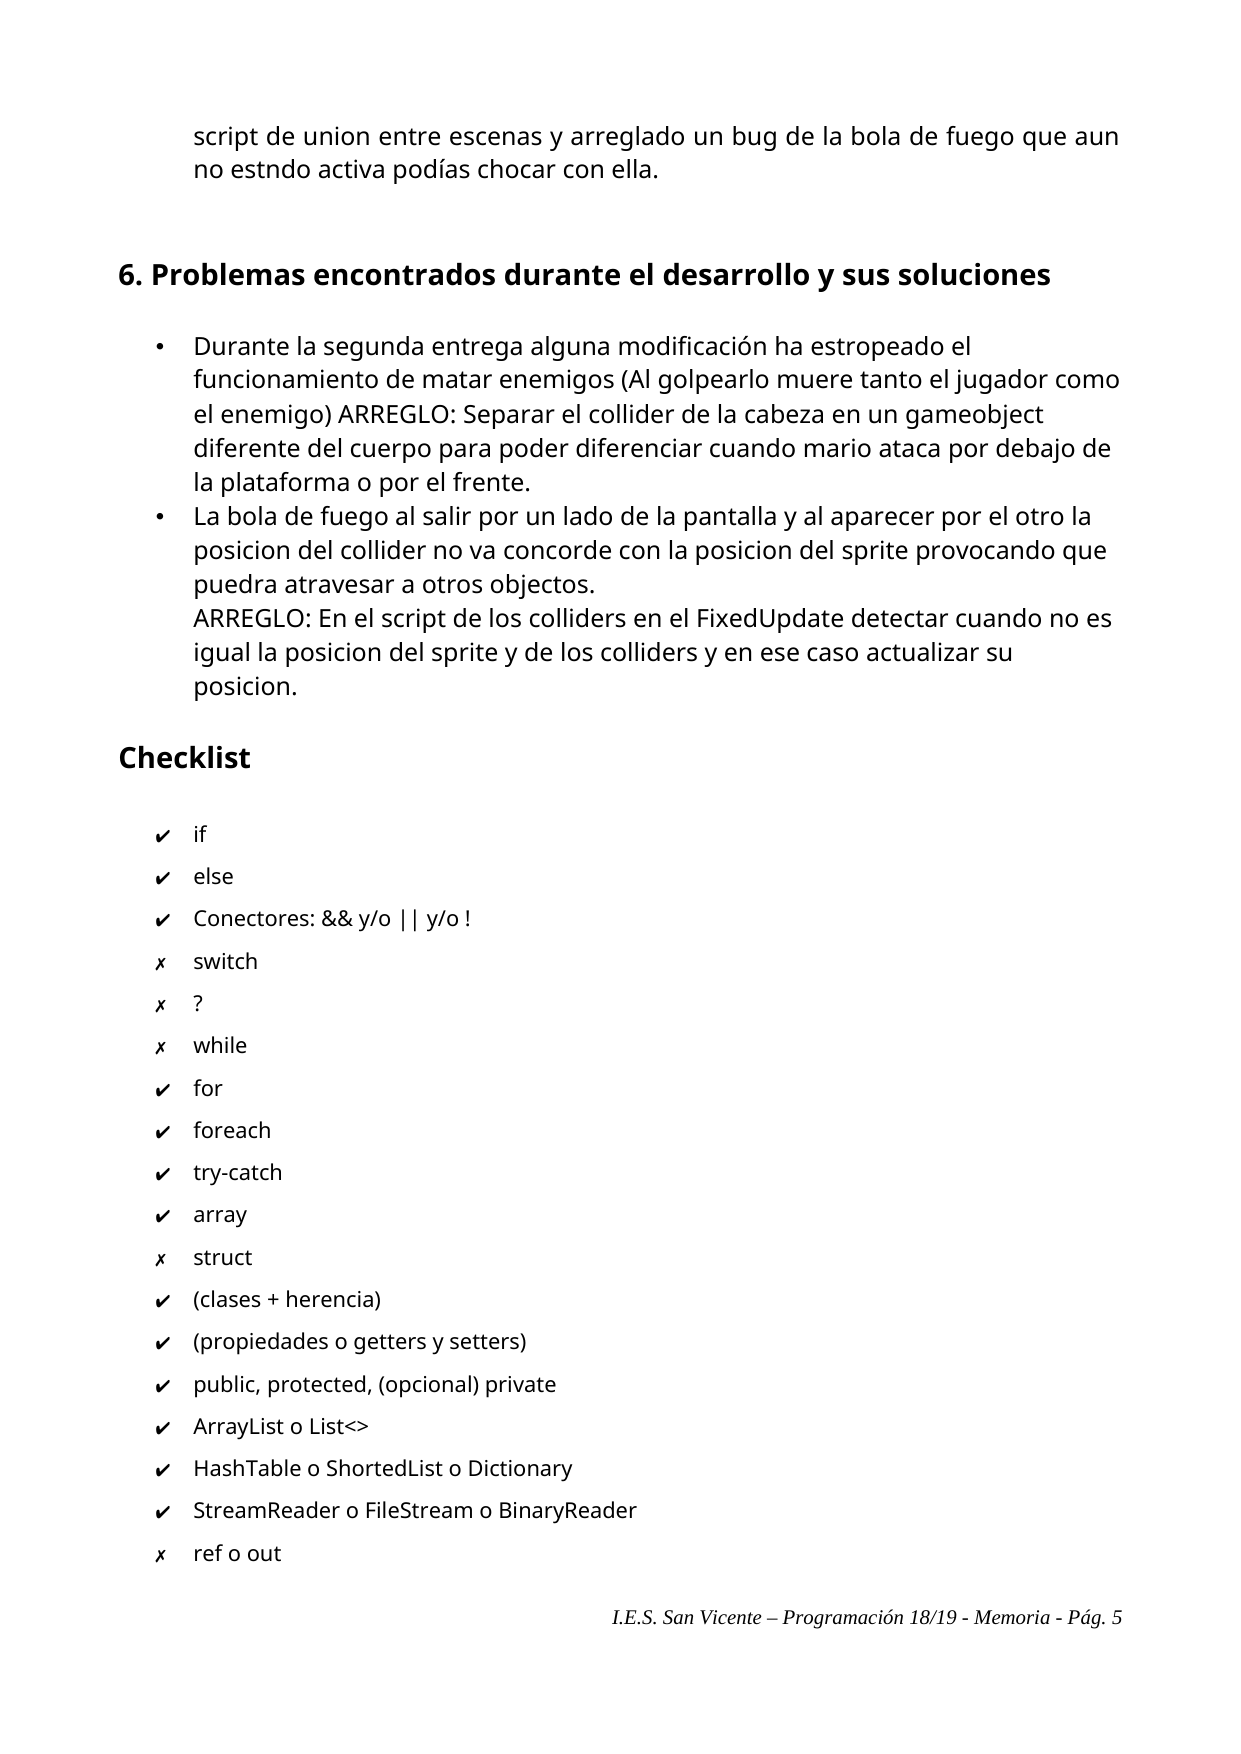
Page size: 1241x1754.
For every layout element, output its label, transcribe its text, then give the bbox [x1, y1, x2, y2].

list for [156, 1073, 1122, 1102]
list ARREGLO: En el script de los colliders en el FixedUpdate detectar cuando no es igual la posicion del sprite y de los colliders y en ese caso actualizar su posicion. [156, 601, 1122, 703]
list switch [156, 946, 1122, 976]
list La bola de fuego al salir por un lado de la pantalla y al aparecer por el otro la posicion del collider no va concorde con la posicion del sprite provocando que puedra atravesar a otros objectos. [156, 498, 1122, 601]
list try-catch [156, 1157, 1122, 1187]
list ArrayList o List<> [156, 1411, 1122, 1441]
list (propiedades o getters y setters) [156, 1326, 1122, 1356]
subtitle 6. Problemas encontrados durante el desarrollo y sus soluciones [118, 254, 1122, 294]
list while [156, 1030, 1122, 1060]
list public, protected, (opcional) private [156, 1369, 1122, 1398]
list if [156, 819, 1122, 849]
list ? [156, 988, 1122, 1018]
list StreamReader o FileStream o BinaryReader [156, 1496, 1122, 1525]
list ref o out [156, 1538, 1122, 1568]
list HashTable o ShortedList o Dictionary [156, 1453, 1122, 1483]
list array [156, 1199, 1122, 1229]
list struct [156, 1242, 1122, 1272]
list Conectores: && y/o || y/o ! [156, 903, 1122, 933]
list foreach [156, 1115, 1122, 1145]
list Durante la segunda entrega alguna modificación ha estropeado el funcionamiento de matar enemigos (Al golpearlo muere tanto el jugador como el enemigo) ARREGLO: Separar el collider de la cabeza en un gameobject diferente del cuerpo para poder diferenciar cuando mario ataca por debajo de la plataforma o por el frente. [156, 328, 1122, 498]
list script de union entre escenas y arreglado un bug de la bola de fuego que aun no estndo activa podías chocar con ella. [156, 118, 1122, 186]
list (clases + herencia) [156, 1284, 1122, 1314]
list else [156, 861, 1122, 891]
text Checklist [118, 737, 1122, 777]
